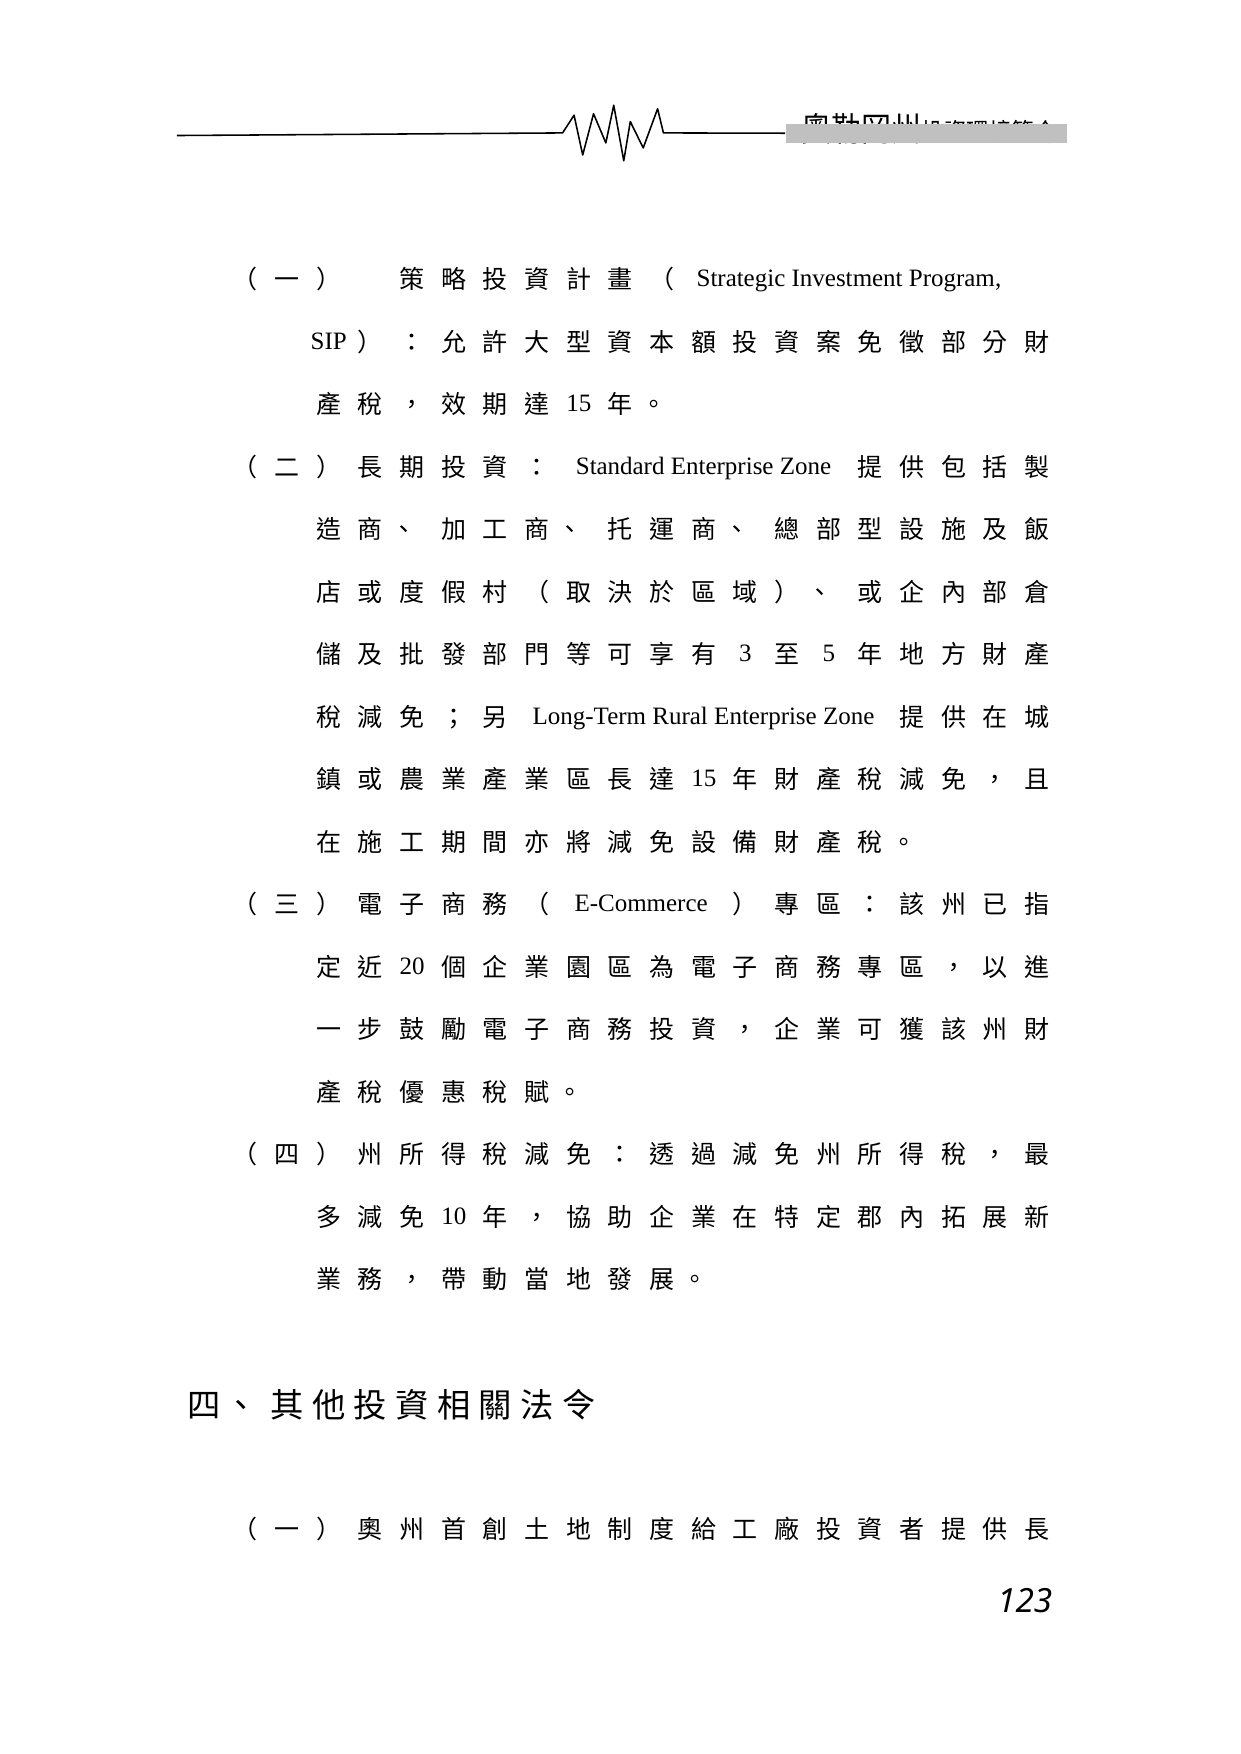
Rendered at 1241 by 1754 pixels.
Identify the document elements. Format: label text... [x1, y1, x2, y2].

text （一） 策略投資計畫（Strategic Investment Program, SIP）：允許大型資本額投資案免徵部分財產稅，效期達15年。 [207, 236, 1058, 424]
text （四）州所得稅減免：透過減免州所得稅，最多減免10年，協助企業在特定郡內拓展新業務，帶動當地發展。 [207, 1111, 1058, 1299]
text （三）電子商務（E-Commerce）專區：該州已指定近20個企業園區為電子商務專區，以進一步鼓勵電子商務投資，企業可獲該州財產稅優惠稅賦。 [207, 861, 1058, 1111]
text （一）奧州首創土地制度給工廠投資者提供長 [207, 1486, 1058, 1549]
text 四、其他投資相關法令 [183, 1361, 1058, 1424]
text （二）長期投資：Standard Enterprise Zone提供包括製造商、加工商、托運商、總部型設施及飯店或度假村（取決於區域）、或企內部倉儲及批發部門等可享有3至5年地方財產稅減免；另Long-Term Rural Enterprise Zone提供在城鎮或農業產業區長達15年財產稅減免，且在施工期間亦將減免設備財產稅。 [207, 424, 1058, 861]
